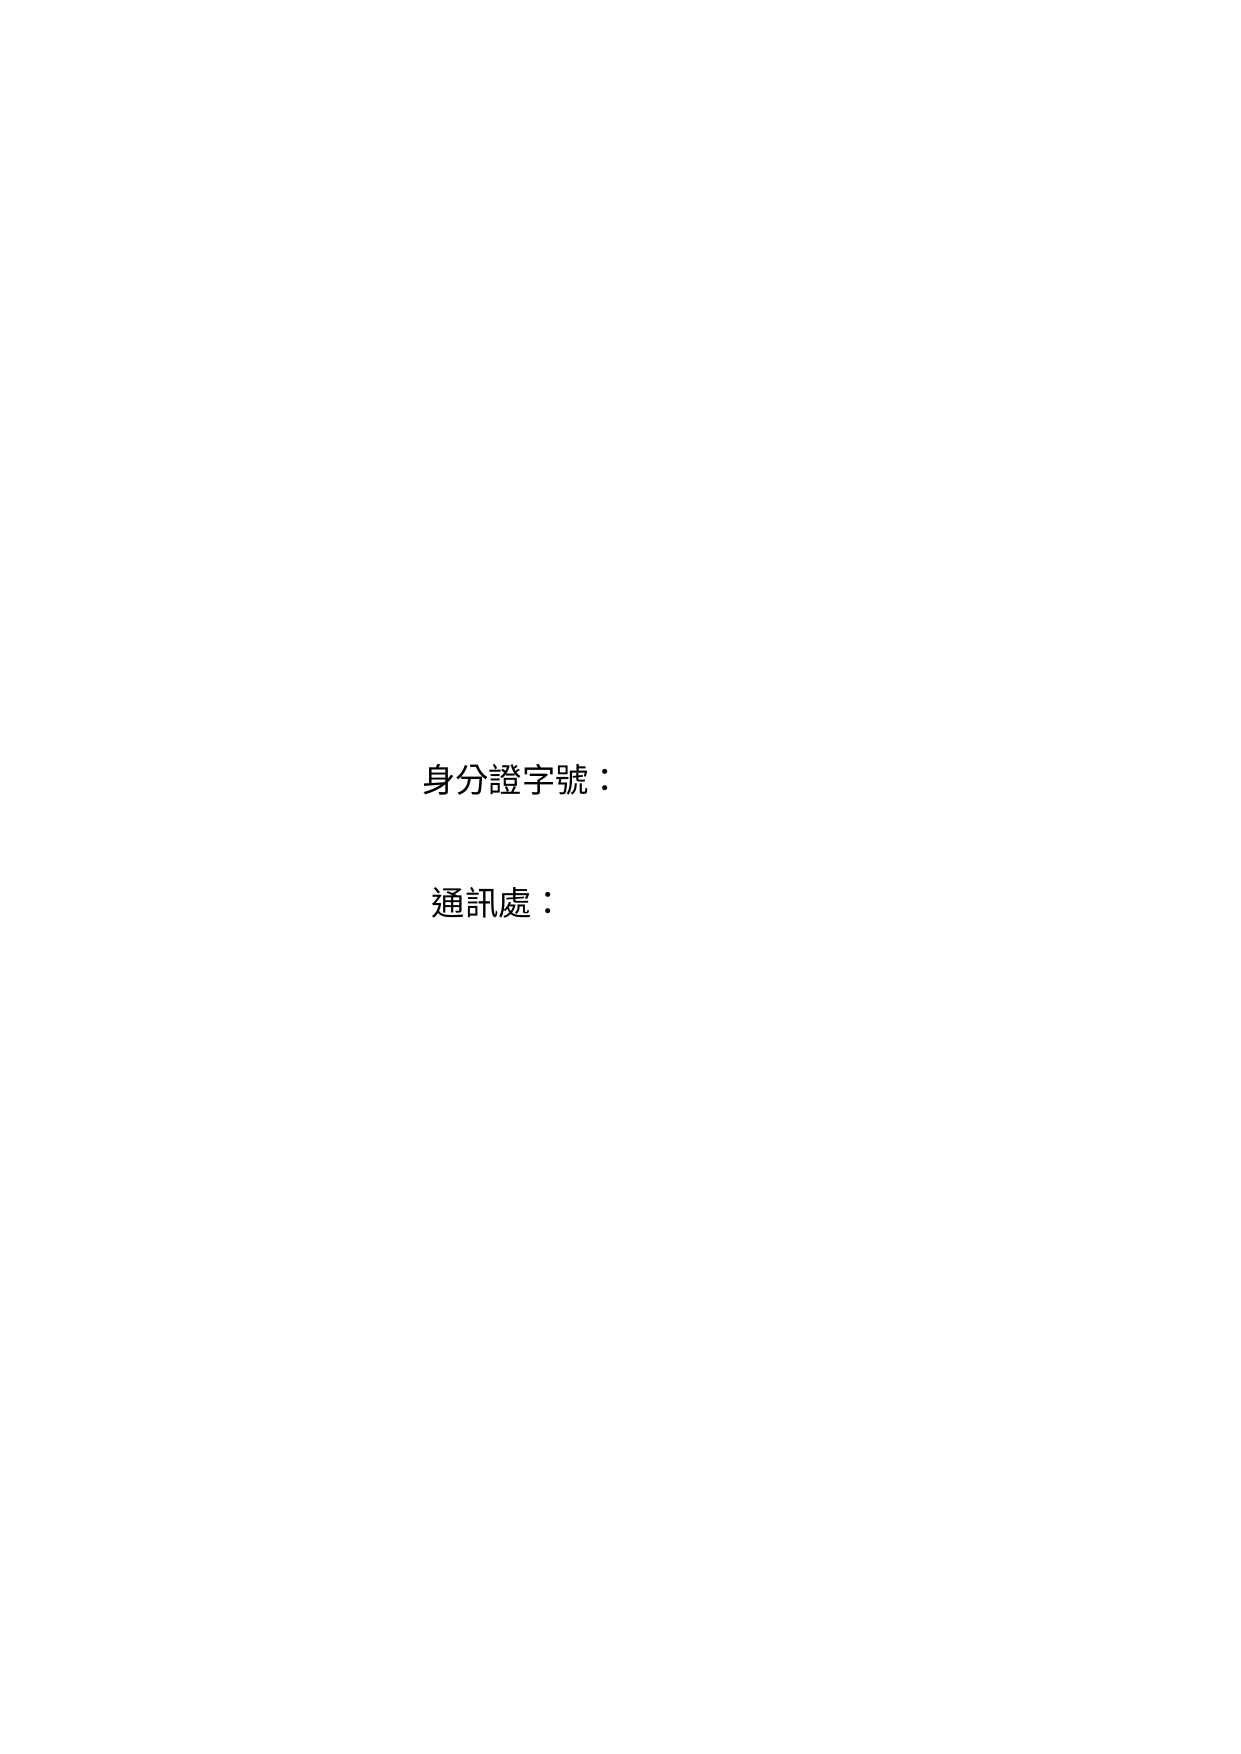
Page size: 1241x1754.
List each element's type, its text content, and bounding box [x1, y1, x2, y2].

text 身分證字號： [118, 734, 1122, 797]
text 通訊處： [118, 859, 1122, 922]
